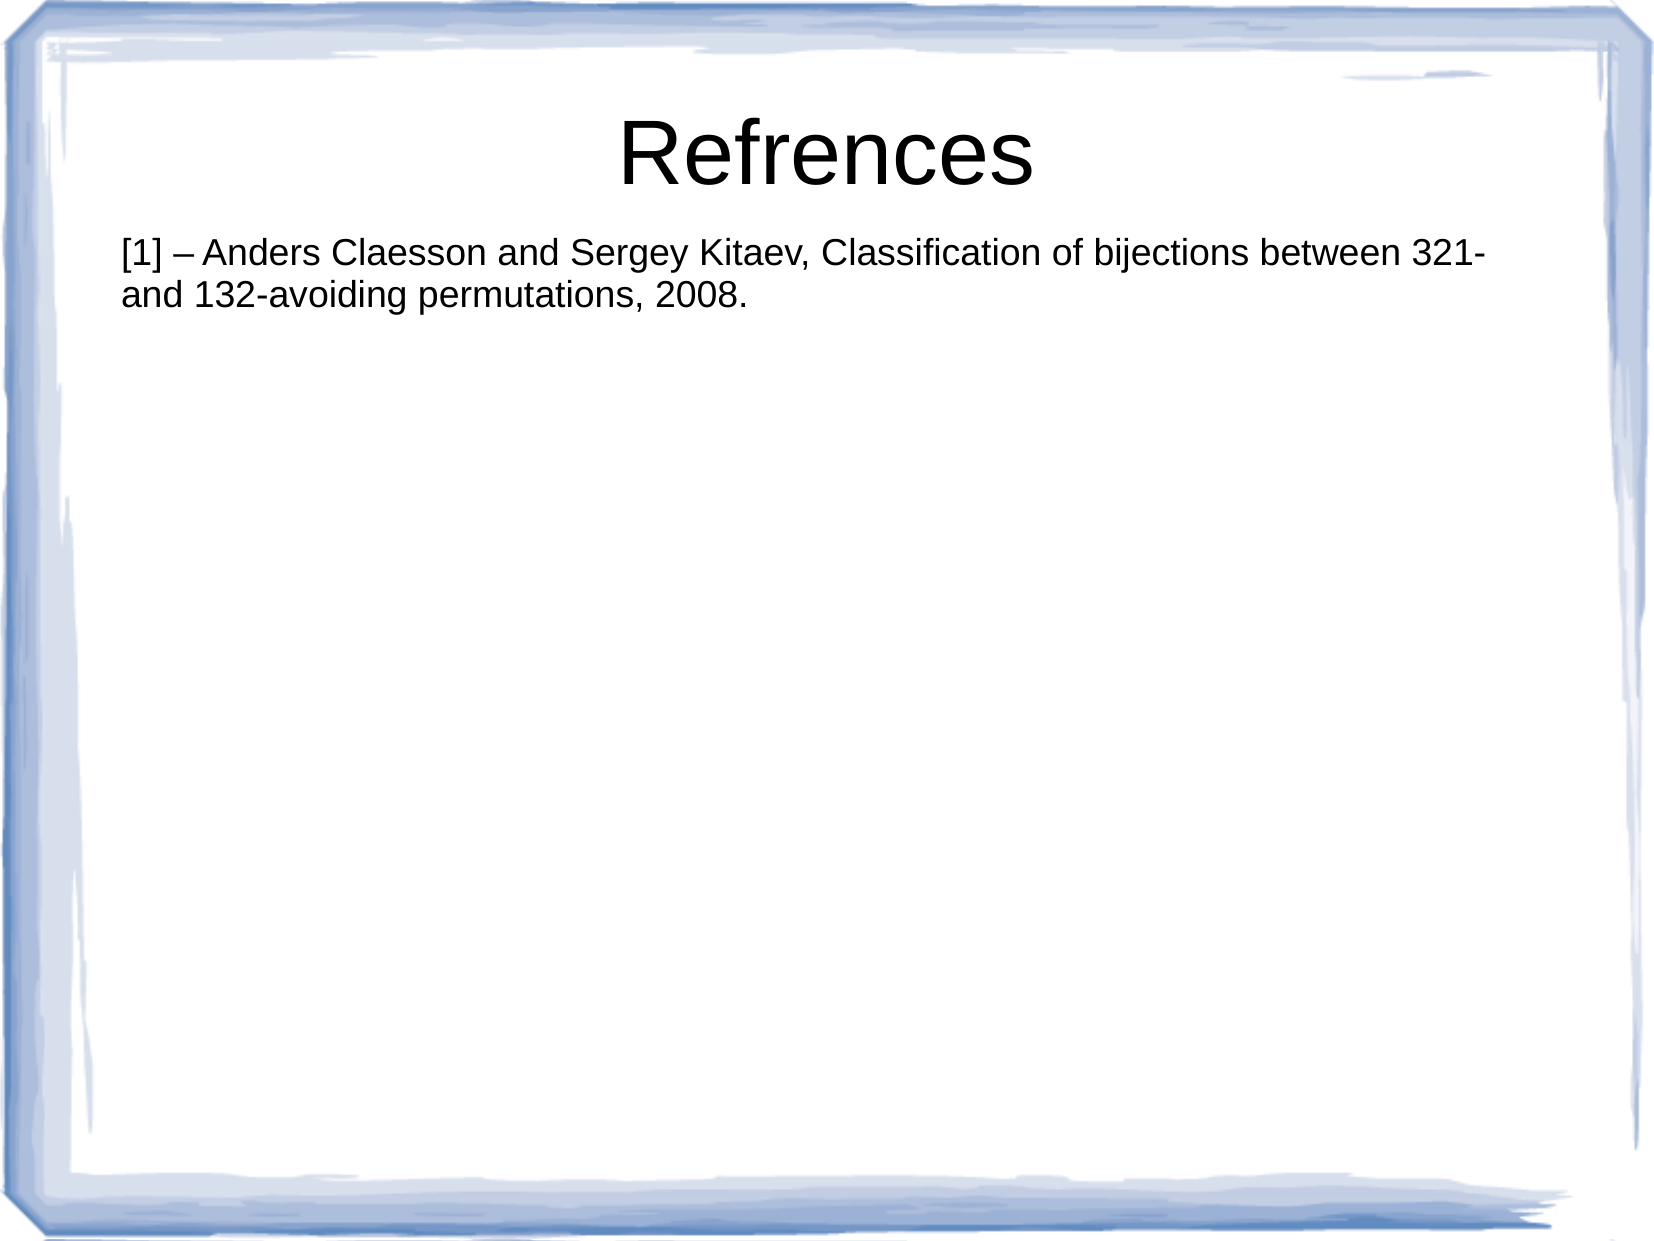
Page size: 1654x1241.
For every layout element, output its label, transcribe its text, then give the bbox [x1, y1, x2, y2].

picture [0, 0, 1654, 1241]
title Refrences [82, 49, 1571, 257]
text_box [1] – Anders Claesson and Sergey Kitaev, Classification of bijections between 321- and 132-avoiding permutations, 2008. [106, 224, 1510, 1105]
